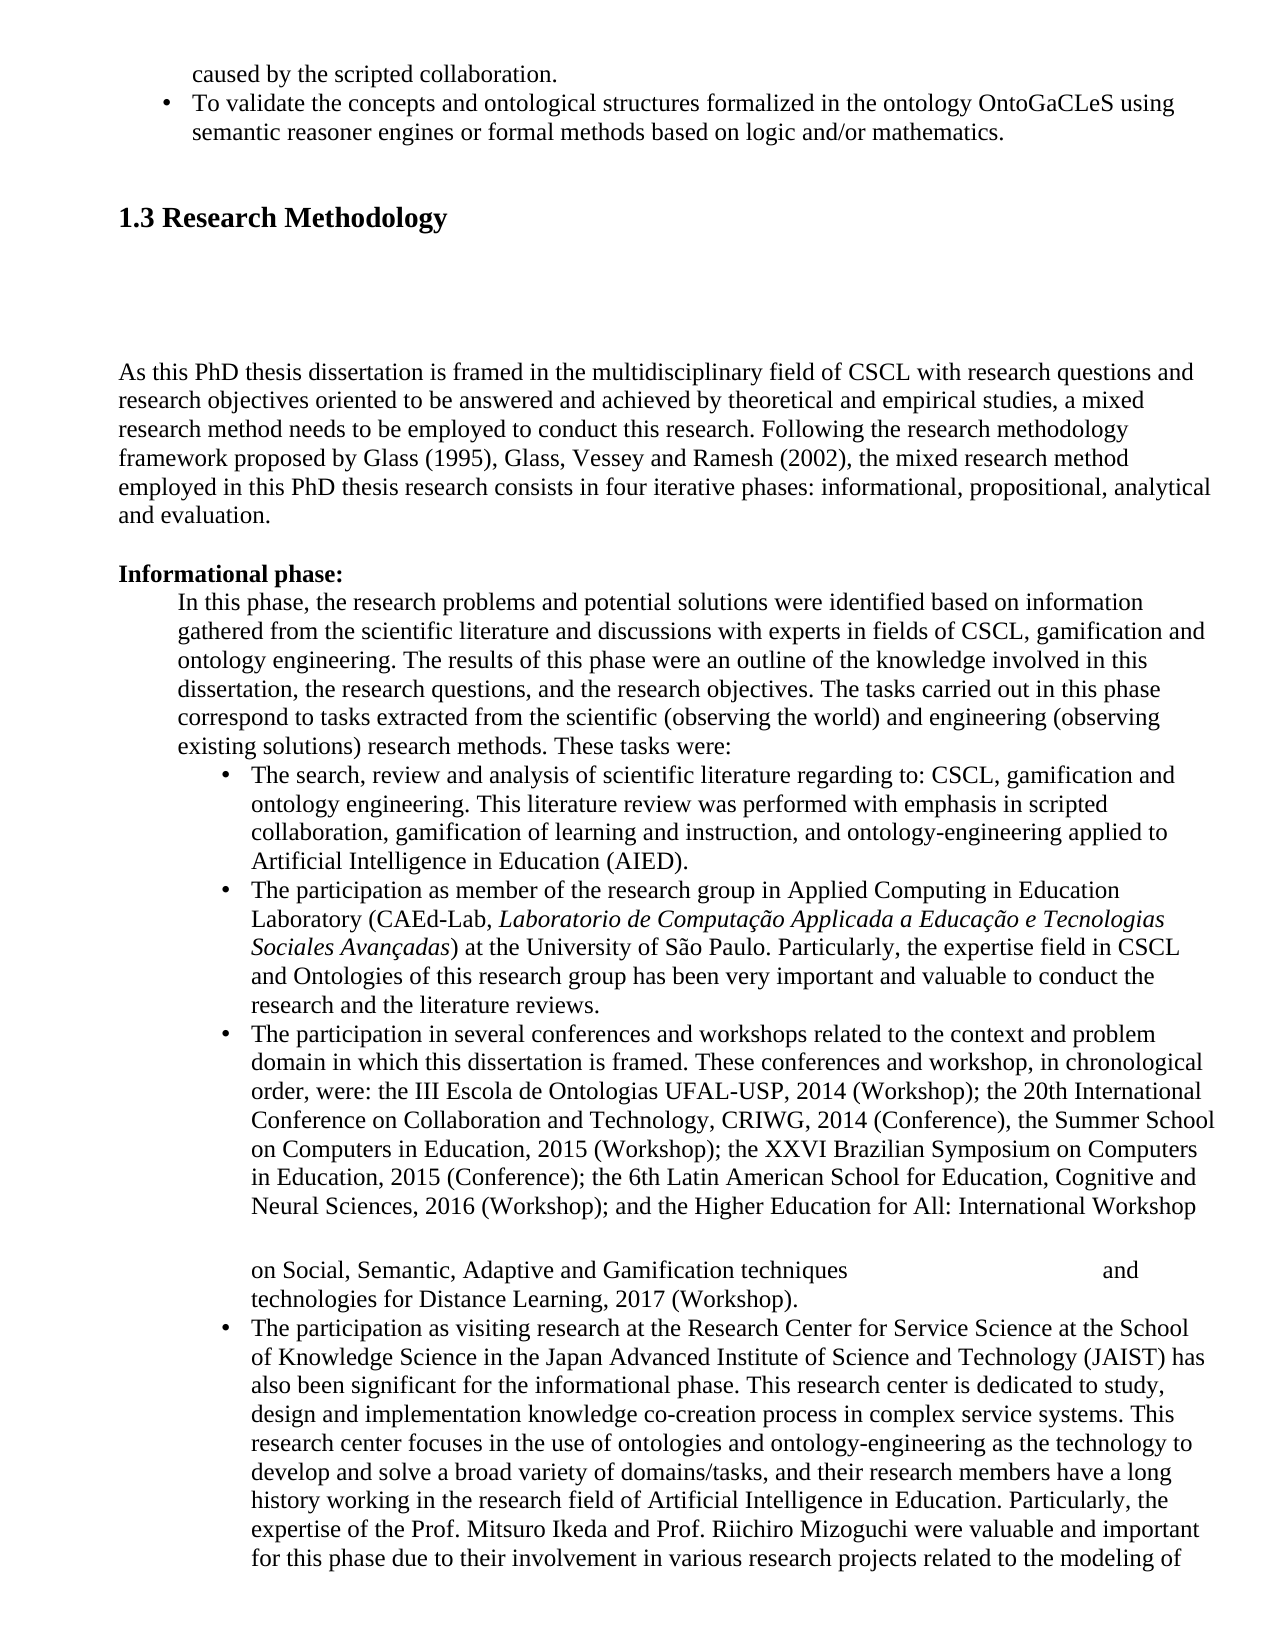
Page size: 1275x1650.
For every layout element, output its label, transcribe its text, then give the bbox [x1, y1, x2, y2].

subtitle Informational phase: [118, 559, 1216, 587]
list The participation as member of the research group in Applied Computing in Education Laboratory (CAEd-Lab, Laboratorio de Computação Applicada a Educação e Tecnologias Sociales Avançadas) at the University of São Paulo. Particularly, the expertise field in CSCL and Ontologies of this research group has been very important and valuable to conduct the research and the literature reviews. [221, 875, 1216, 1019]
list The participation as visiting research at the Research Center for Service Science at the School of Knowledge Science in the Japan Advanced Institute of Science and Technology (JAIST) has also been significant for the informational phase. This research center is dedicated to study, design and implementation knowledge co-creation process in complex service systems. This research center focuses in the use of ontologies and ontology-engineering as the technology to develop and solve a broad variety of domains/tasks, and their research members have a long history working in the research field of Artificial Intelligence in Education. Particularly, the expertise of the Prof. Mitsuro Ikeda and Prof. Riichiro Mizoguchi were valuable and important for this phase due to their involvement in various research projects related to the modeling of [221, 1313, 1216, 1572]
list The participation in several conferences and workshops related to the context and problem domain in which this dissertation is framed. These conferences and workshop, in chronological order, were: the III Escola de Ontologias UFAL-USP, 2014 (Workshop); the 20th International Conference on Collaboration and Technology, CRIWG, 2014 (Conference), the Summer School on Computers in Education, 2015 (Workshop); the XXVI Brazilian Symposium on Computers in Education, 2015 (Conference); the 6th Latin American School for Education, Cognitive and Neural Sciences, 2016 (Workshop); and the Higher Education for All: International Workshop on Social, Semantic, Adaptive and Gamification techniques and technologies for Distance Learning, 2017 (Workshop). [221, 1019, 1216, 1313]
list In this phase, the research problems and potential solutions were identified based on information gathered from the scientific literature and discussions with experts in fields of CSCL, gamification and ontology engineering. The results of this phase were an outline of the knowledge involved in this dissertation, the research questions, and the research objectives. The tasks carried out in this phase correspond to tasks extracted from the scientific (observing the world) and engineering (observing existing solutions) research methods. These tasks were: [177, 587, 1216, 760]
list caused by the scripted collaboration. [162, 59, 1216, 88]
list To validate the concepts and ontological structures formalized in the ontology OntoGaCLeS using semantic reasoner engines or formal methods based on logic and/or mathematics. [162, 88, 1216, 145]
subtitle 1.3 Research Methodology [118, 200, 1216, 233]
list The search, review and analysis of scientific literature regarding to: CSCL, gamification and ontology engineering. This literature review was performed with emphasis in scripted collaboration, gamification of learning and instruction, and ontology-engineering applied to Artificial Intelligence in Education (AIED). [221, 760, 1216, 875]
text As this PhD thesis dissertation is framed in the multidisciplinary field of CSCL with research questions and research objectives oriented to be answered and achieved by theoretical and empirical studies, a mixed research method needs to be employed to conduct this research. Following the research methodology framework proposed by Glass (1995), Glass, Vessey and Ramesh (2002), the mixed research method employed in this PhD thesis research consists in four iterative phases: informational, propositional, analytical and evaluation. [118, 357, 1216, 529]
